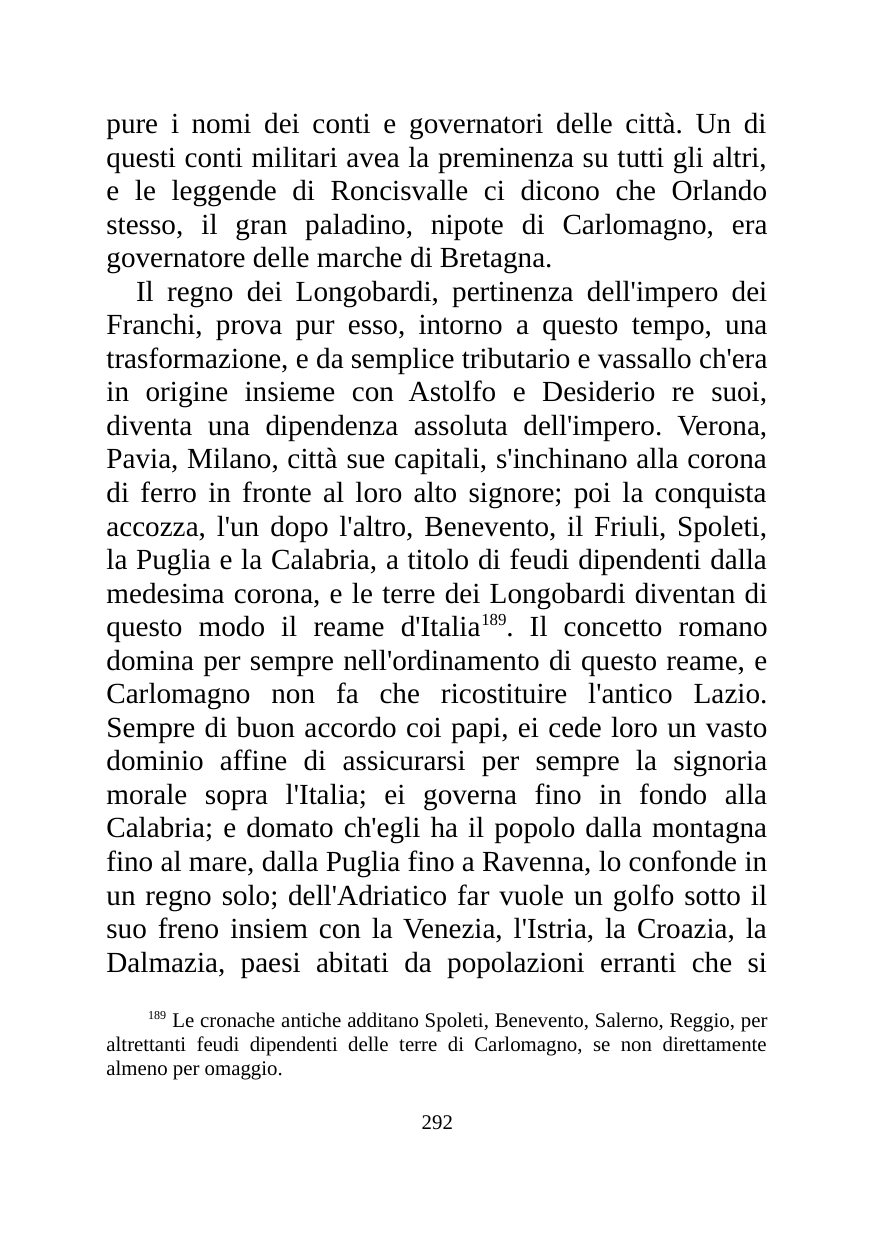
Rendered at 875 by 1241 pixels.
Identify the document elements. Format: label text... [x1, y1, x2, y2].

text pure i nomi dei conti e governatori delle città. Un di questi conti militari avea la preminenza su tutti gli altri, e le leggende di Roncisvalle ci dicono che Orlando stesso, il gran paladino, nipote di Carlomagno, era governatore delle marche di Bretagna. [106, 106, 768, 274]
text Il regno dei Longobardi, pertinenza dell'impero dei Franchi, prova pur esso, intorno a questo tempo, una trasformazione, e da semplice tributario e vassallo ch'era in origine insieme con Astolfo e Desiderio re suoi, diventa una dipendenza assoluta dell'impero. Verona, Pavia, Milano, città sue capitali, s'inchinano alla corona di ferro in fronte al loro alto signore; poi la conquista accozza, l'un dopo l'altro, Benevento, il Friuli, Spoleti, la Puglia e la Calabria, a titolo di feudi dipendenti dalla medesima corona, e le terre dei Longobardi diventan di questo modo il reame d'Italia. Il concetto romano domina per sempre nell'ordinamento di questo reame, e Carlomagno non fa che ricostituire l'antico Lazio. Sempre di buon accordo coi papi, ei cede loro un vasto dominio affine di assicurarsi per sempre la signoria morale sopra l'Italia; ei governa fino in fondo alla Calabria; e domato ch'egli ha il popolo dalla montagna fino al mare, dalla Puglia fino a Ravenna, lo confonde in un regno solo; dell'Adriatico far vuole un golfo sotto il suo freno insiem con la Venezia, l'Istria, la Croazia, la Dalmazia, paesi abitati da popolazioni erranti che si [106, 274, 768, 978]
text Le cronache antiche additano Spoleti, Benevento, Salerno, Reggio, per altrettanti feudi dipendenti delle terre di Carlomagno, se non direttamente almeno per omaggio. [106, 1008, 768, 1080]
